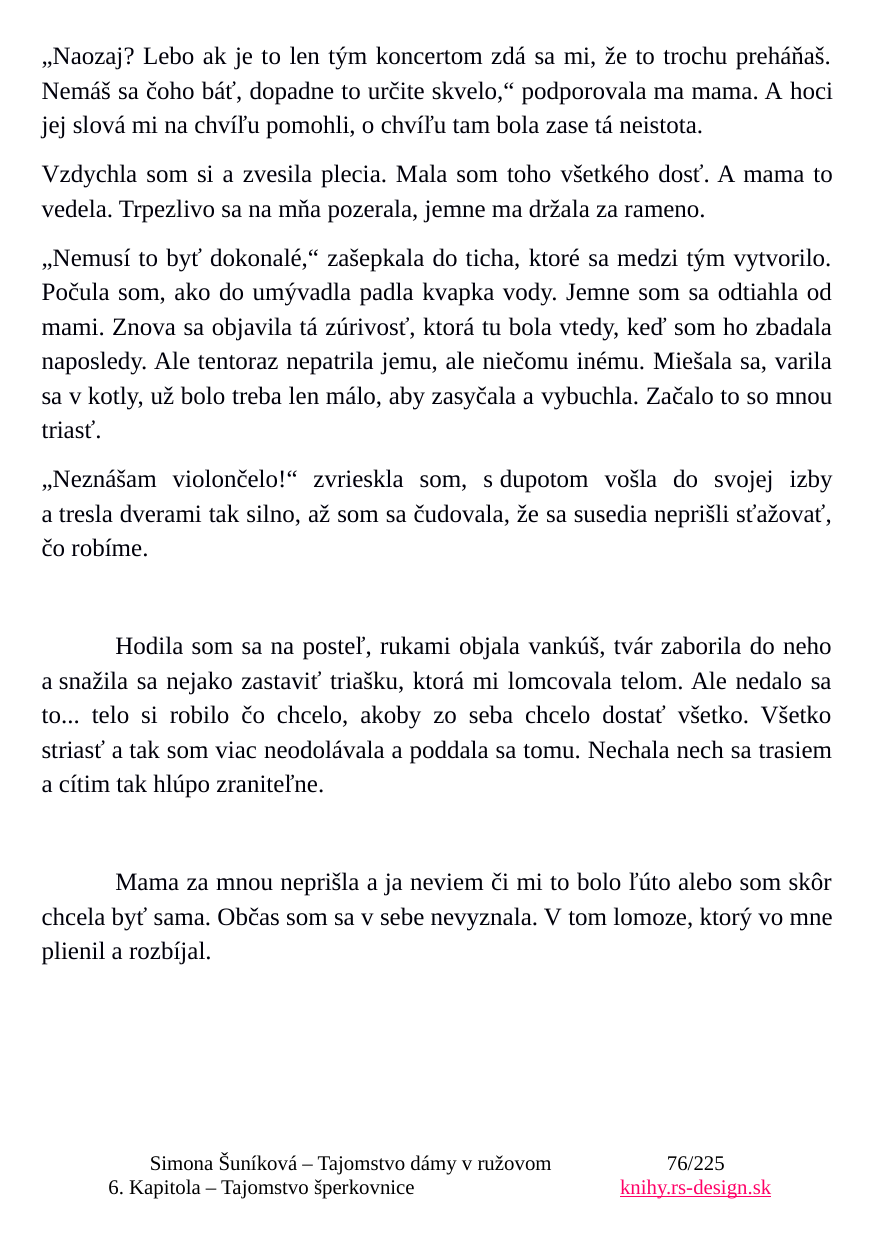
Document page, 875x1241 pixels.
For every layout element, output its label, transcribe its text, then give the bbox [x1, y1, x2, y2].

text Mama za mnou neprišla a ja neviem či mi to bolo ľúto alebo som skôr chcela byť sama. Občas som sa v sebe nevyznala. V tom lomoze, ktorý vo mne plienil a rozbíjal. [41, 867, 833, 965]
text „Naozaj? Lebo ak je to len tým koncertom zdá sa mi, že to trochu preháňaš. Nemáš sa čoho báť, dopadne to určite skvelo,“ podporovala ma mama. A hoci jej slová mi na chvíľu pomohli, o chvíľu tam bola zase tá neistota. [41, 41, 833, 139]
text „Neznášam violončelo!“ zvrieskla som, s dupotom vošla do svojej izby a tresla dverami tak silno, až som sa čudovala, že sa susedia neprišli sťažovať, čo robíme. [41, 464, 833, 562]
text „Nemusí to byť dokonalé,“ zašepkala do ticha, ktoré sa medzi tým vytvorilo. Počula som, ako do umývadla padla kvapka vody. Jemne som sa odtiahla od mami. Znova sa objavila tá zúrivosť, ktorá tu bola vtedy, keď som ho zbadala naposledy. Ale tentoraz nepatrila jemu, ale niečomu inému. Miešala sa, varila sa v kotly, už bolo treba len málo, aby zasyčala a vybuchla. Začalo to so mnou triasť. [41, 243, 833, 444]
text Vzdychla som si a zvesila plecia. Mala som toho všetkého dosť. A mama to vedela. Trpezlivo sa na mňa pozerala, jemne ma držala za rameno. [41, 159, 833, 223]
text Hodila som sa na posteľ, rukami objala vankúš, tvár zaborila do neho a snažila sa nejako zastaviť triašku, ktorá mi lomcovala telom. Ale nedalo sa to... telo si robilo čo chcelo, akoby zo seba chcelo dostať všetko. Všetko striasť a tak som viac neodolávala a poddala sa tomu. Nechala nech sa trasiem a cítim tak hlúpo zraniteľne. [41, 631, 833, 798]
